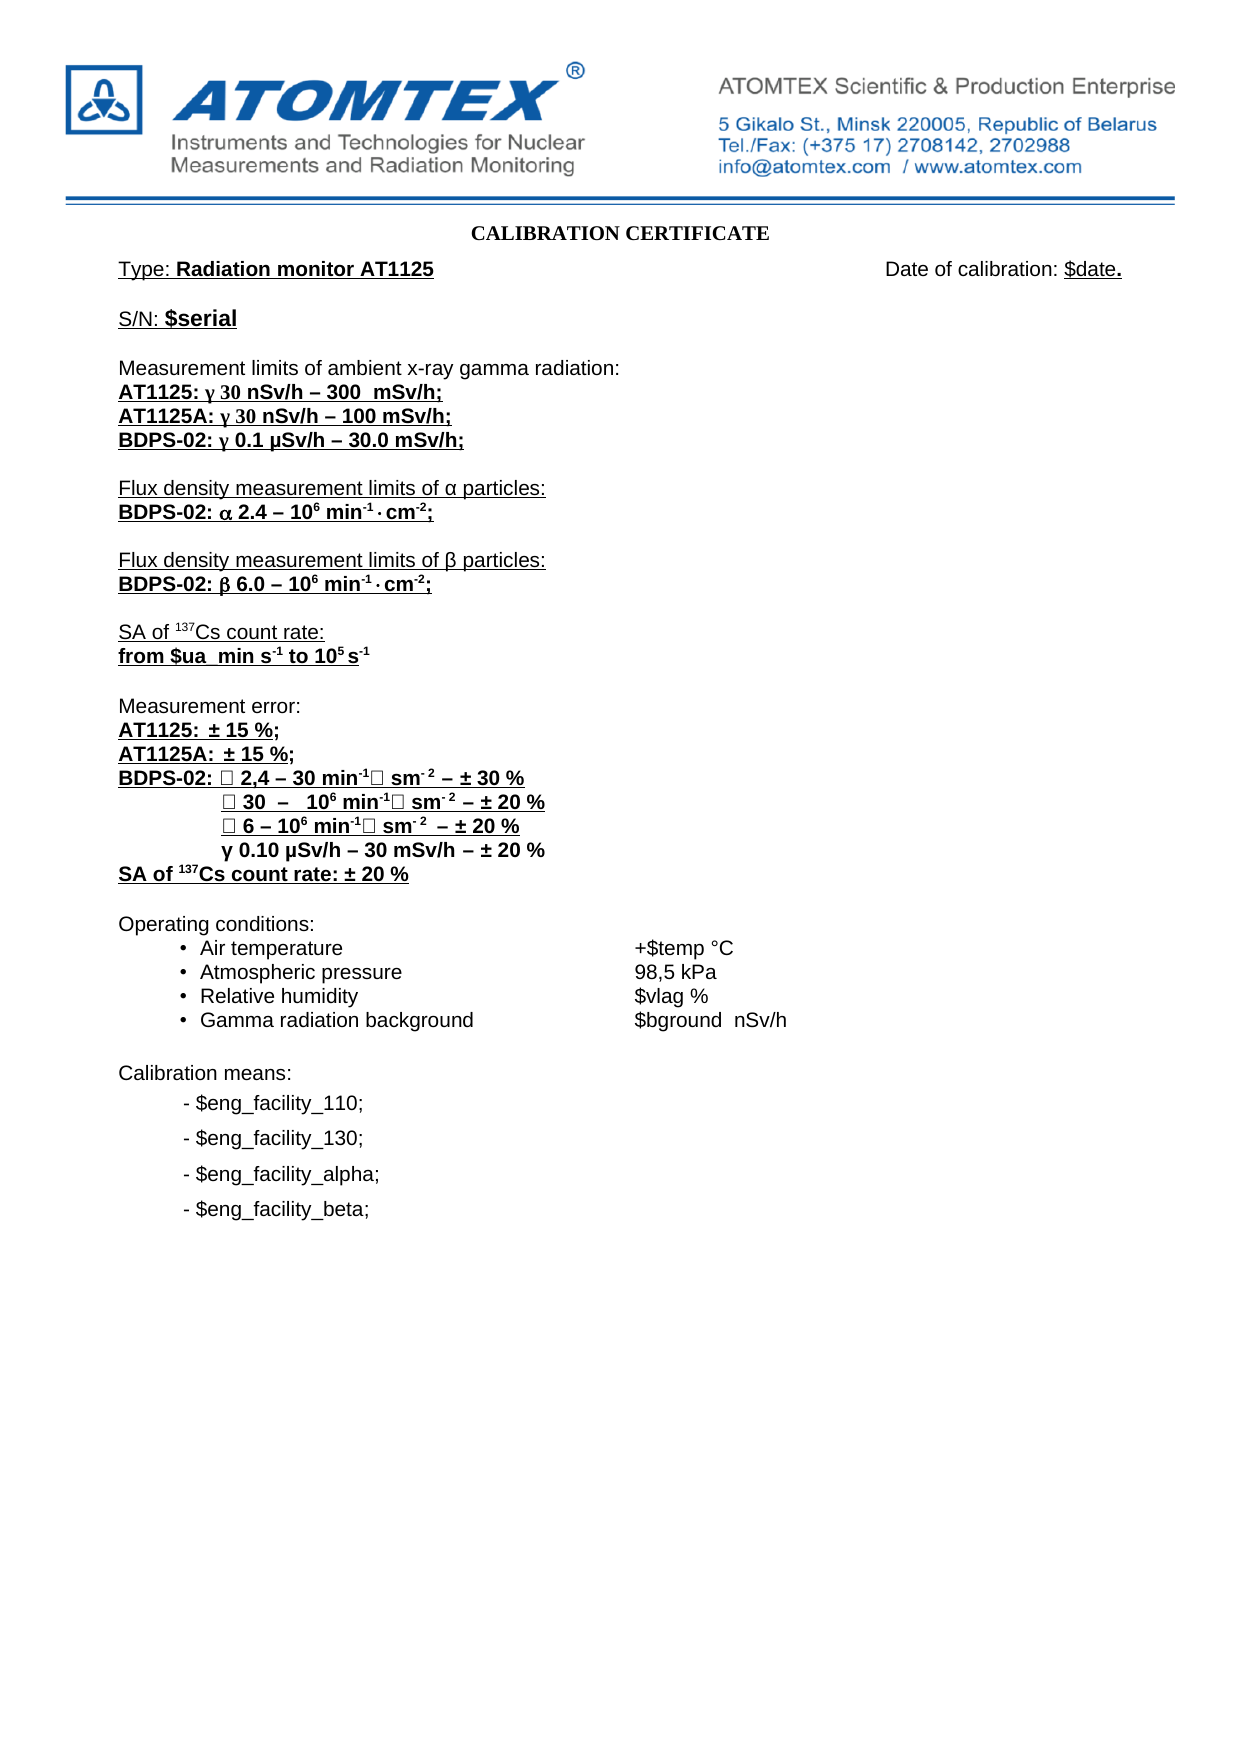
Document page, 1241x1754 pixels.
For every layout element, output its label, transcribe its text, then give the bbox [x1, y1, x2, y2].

text Operating conditions: [118, 912, 1122, 936]
table_header SA of 137Cs count rate: ± 20 % [118, 862, 1063, 886]
table_header АТ1125: ± 15 %; [118, 718, 1063, 742]
text 03: ± 20 %БД [118, 668, 1122, 694]
table_header BDPS-02:  2,4 – 30 min-1 sm- 2 – ± 30 %  30 – 106 min-1 sm- 2 – ± 20 %  6 – 106 min-1 sm- 2 – ± 20 % γ 0.10 µSv/h – 30 mSv/h – ± 20 % [118, 766, 1063, 862]
text Measurement error: [118, 694, 1122, 718]
table_header АТ1125А: ± 15 %; [118, 742, 1063, 766]
text Calibration means: [118, 1061, 1122, 1085]
table_header SA of 137Cs count rate: from $ua_min s-1 to 105 s-1 [118, 596, 1063, 668]
table_header BDPS-02: γ 0.1 µSv/h – 30.0 mSv/h; Flux density measurement limits of α particles: BDPS-02:  2.4 – 106 min-1cm-2; Flux density measurement limits of β particles: BDPS-02:  6.0 – 106 min-1cm-2; [118, 428, 1063, 596]
text CALIBRATION CERTIFICATE [118, 221, 1122, 245]
list Air temperature +$temp °C [179, 936, 1122, 960]
text Type: Radiation monitor AT1125 Date of calibration: $date. [118, 257, 1122, 281]
table_header - $eng_facility_110; [118, 1085, 1122, 1121]
table_header - $eng_facility_130; [118, 1121, 1122, 1156]
table_header - $eng_facility_beta; [118, 1191, 1122, 1227]
table_header АТ1125А: γ 30 nSv/h – 100 mSv/h; [118, 404, 1063, 428]
list Gamma radiation background $bground nSv/h [179, 1008, 1122, 1032]
list Relative humidity $vlag % [179, 984, 1122, 1008]
table_header Measurement limits of ambient x-ray gamma radiation: [118, 356, 1063, 379]
table_header АТ1125: γ 30 nSv/h – 300 mSv/h; [118, 380, 1063, 404]
list Atmospheric pressure 98,5 kPa [179, 960, 1122, 984]
table_header - $eng_facility_alpha; [118, 1156, 1122, 1191]
text S/N: $serial [118, 305, 1122, 331]
